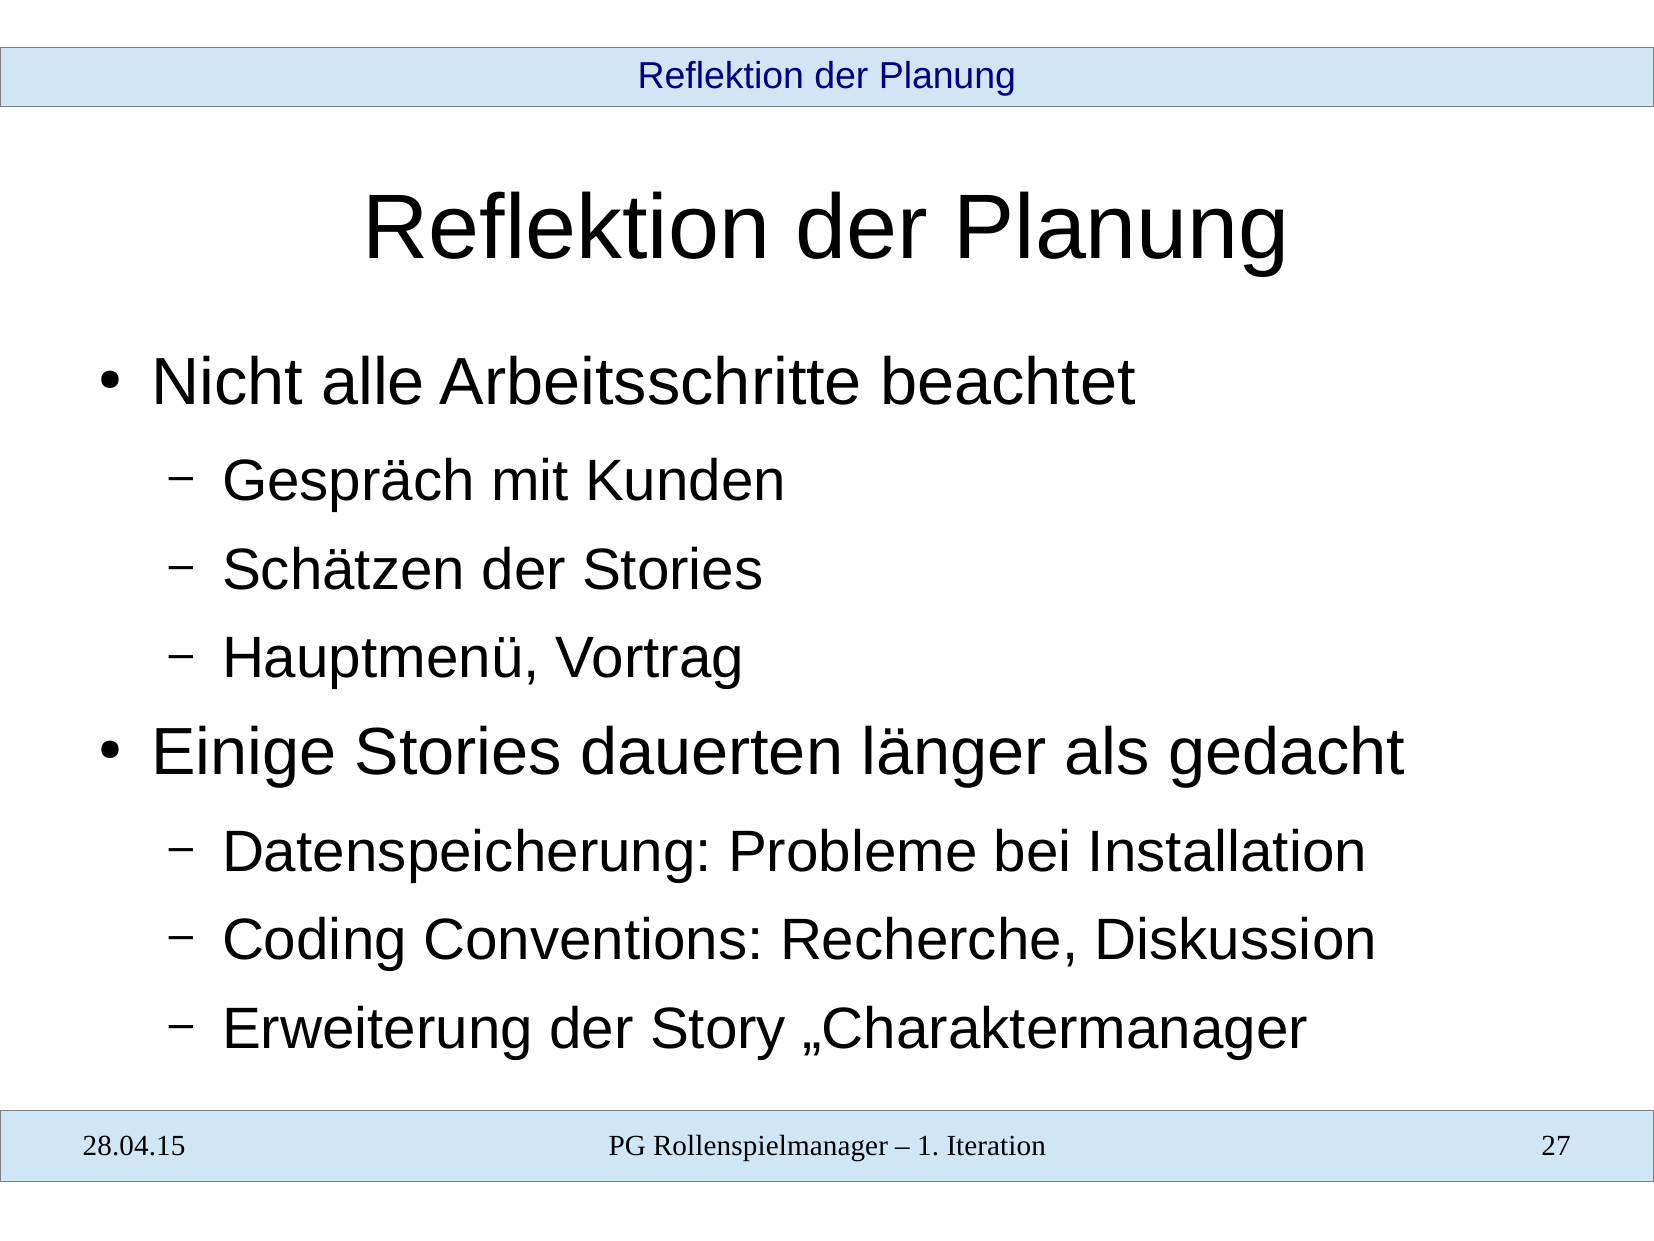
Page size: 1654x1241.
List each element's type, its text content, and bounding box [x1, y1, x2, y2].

title Reflektion der Planung [82, 123, 1571, 331]
list Nicht alle Arbeitsschritte beachtet Gespräch mit Kunden Schätzen der Stories Hauptmenü, Vortrag Einige Stories dauerten länger als gedacht Datenspeicherung: Probleme bei Installation Coding Conventions: Recherche, Diskussion Erweiterung der Story „Charaktermanager [80, 343, 1536, 1063]
text_box Reflektion der Planung [0, 47, 1654, 105]
